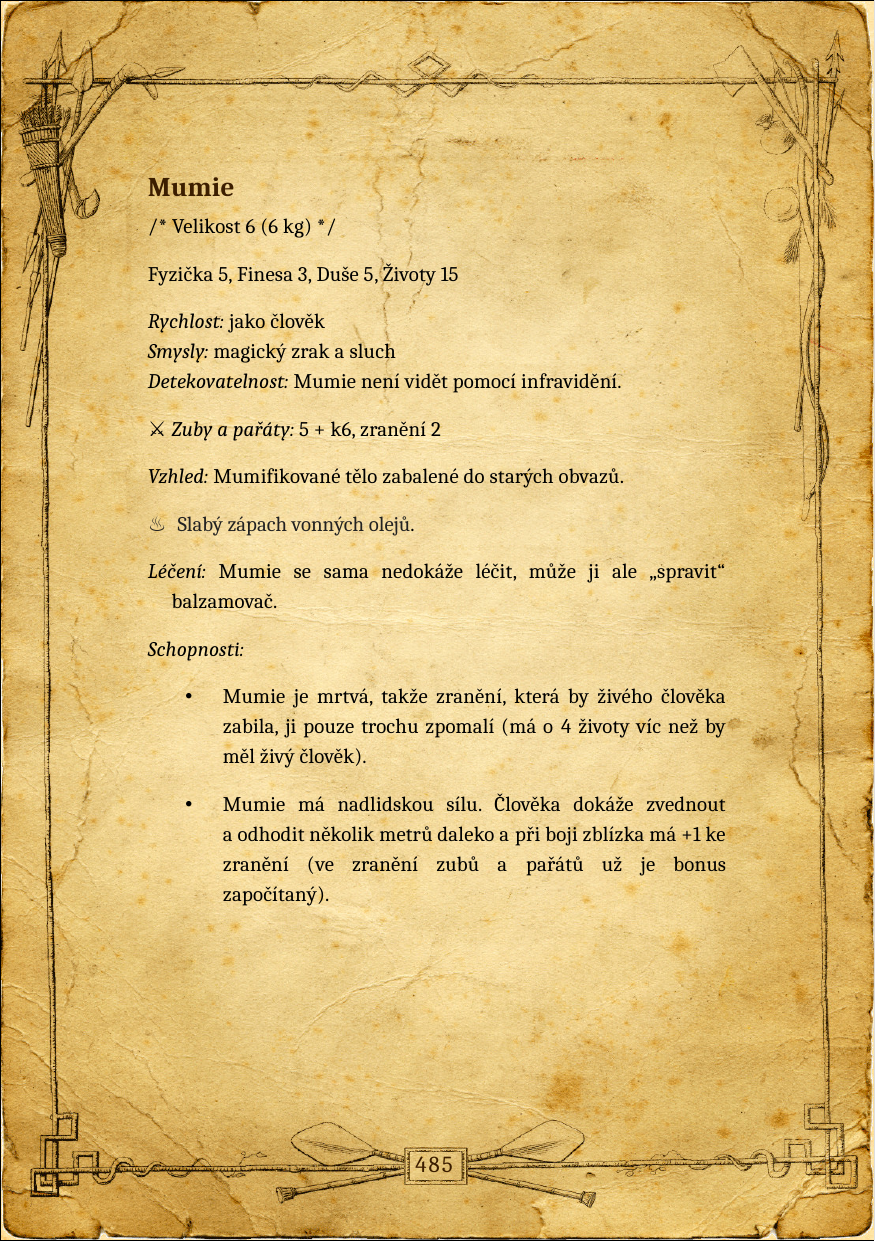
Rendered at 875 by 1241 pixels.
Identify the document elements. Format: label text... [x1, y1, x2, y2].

text Fyzička 5, Finesa 3, Duše 5, Životy 15 [148, 262, 726, 286]
text Schopnosti: [148, 638, 726, 662]
text Vzhled: Mumifikované tělo zabalené do starých obvazů. [148, 465, 726, 489]
picture [1, 1, 874, 1240]
list Mumie má nadlidskou sílu. Člověka dokáže zvednout a⁠ odhodit několik metrů daleko a⁠ při boji zblízka má +1 ke zranění (ve zranění zubů a⁠ pařátů už je bonus započítaný). [185, 793, 726, 906]
text ⚔ Zuby a⁠ pařáty: 5 + k6, zranění 2 [148, 417, 726, 441]
subtitle Mumie [148, 172, 726, 203]
text Smysly: magický zrak a⁠ sluch [148, 340, 726, 364]
text ♨ Slabý zápach vonných olejů. [148, 512, 726, 536]
text Detekovatelnost: Mumie není vidět pomocí infravidění. [148, 370, 726, 394]
text Léčení: Mumie se sama nedokáže léčit, může ji ale „spravit“ balzamovač. [148, 560, 726, 614]
list Mumie je mrtvá, takže zranění, která by živého člověka zabila, ji pouze trochu zpomalí (má o⁠ 4 životy víc než by měl živý člověk). [185, 685, 726, 769]
text /* Velikost 6 (6 kg) */ [148, 215, 726, 239]
text Rychlost: jako člověk [148, 310, 726, 334]
